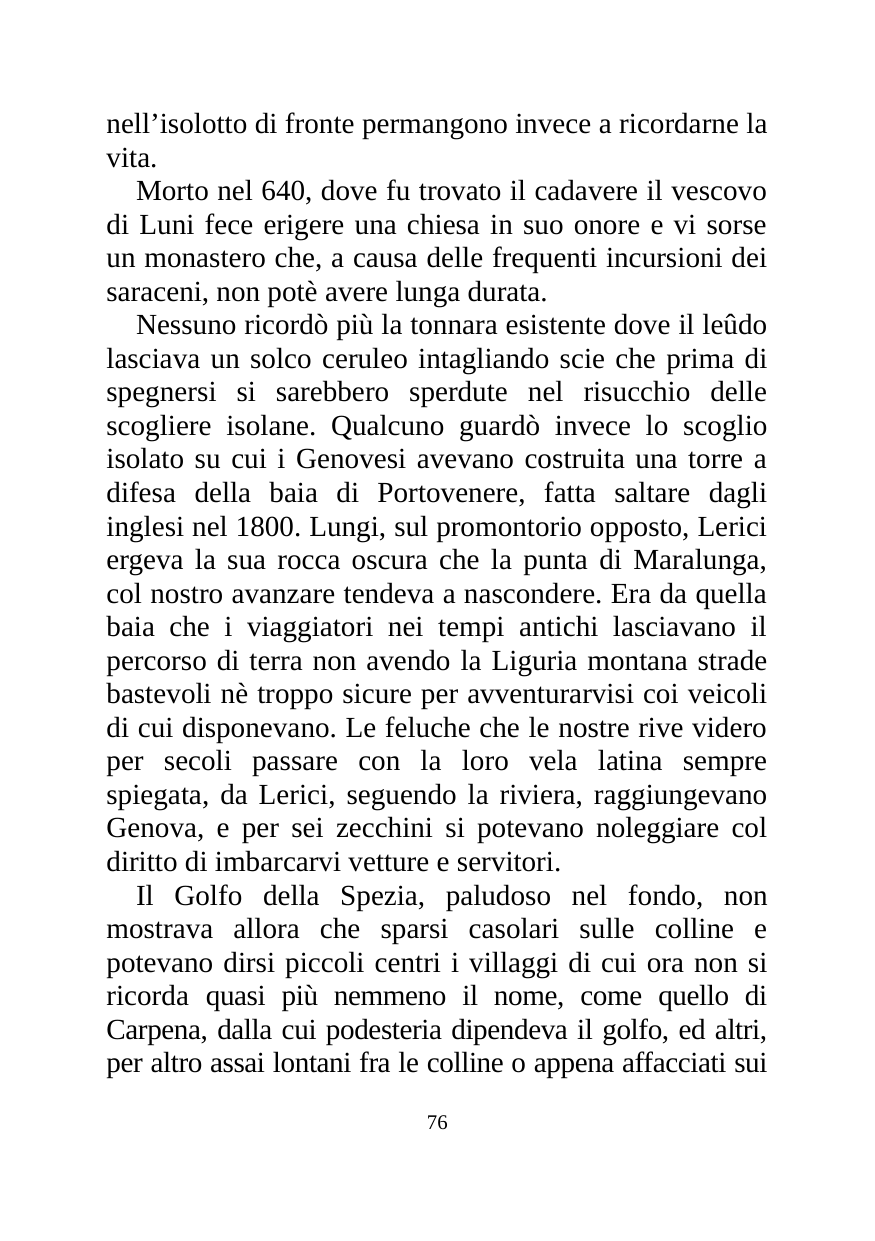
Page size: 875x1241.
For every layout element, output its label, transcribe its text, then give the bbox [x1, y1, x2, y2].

text nell’isolotto di fronte permangono invece a ricordarne la vita. [106, 106, 768, 173]
text Il Golfo della Spezia, paludoso nel fondo, non mostrava allora che sparsi casolari sulle colline e potevano dirsi piccoli centri i villaggi di cui ora non si ricorda quasi più nemmeno il nome, come quello di Carpena, dalla cui podesteria dipendeva il golfo, ed altri, per altro assai lontani fra le colline o appena affacciati sui [106, 878, 768, 1079]
text Nessuno ricordò più la tonnara esistente dove il leûdo lasciava un solco ceruleo intagliando scie che prima di spegnersi si sarebbero sperdute nel risucchio delle scogliere isolane. Qualcuno guardò invece lo scoglio isolato su cui i Genovesi avevano costruita una torre a difesa della baia di Portovenere, fatta saltare dagli inglesi nel 1800. Lungi, sul promontorio opposto, Lerici ergeva la sua rocca oscura che la punta di Maralunga, col nostro avanzare tendeva a nascondere. Era da quella baia che i viaggiatori nei tempi antichi lasciavano il percorso di terra non avendo la Liguria montana strade bastevoli nè troppo sicure per avventurarvisi coi veicoli di cui disponevano. Le feluche che le nostre rive videro per secoli passare con la loro vela latina sempre spiegata, da Lerici, seguendo la riviera, raggiungevano Genova, e per sei zecchini si potevano noleggiare col diritto di imbarcarvi vetture e servitori. [106, 307, 768, 878]
text Morto nel 640, dove fu trovato il cadavere il vescovo di Luni fece erigere una chiesa in suo onore e vi sorse un monastero che, a causa delle frequenti incursioni dei saraceni, non potè avere lunga durata. [106, 173, 768, 307]
